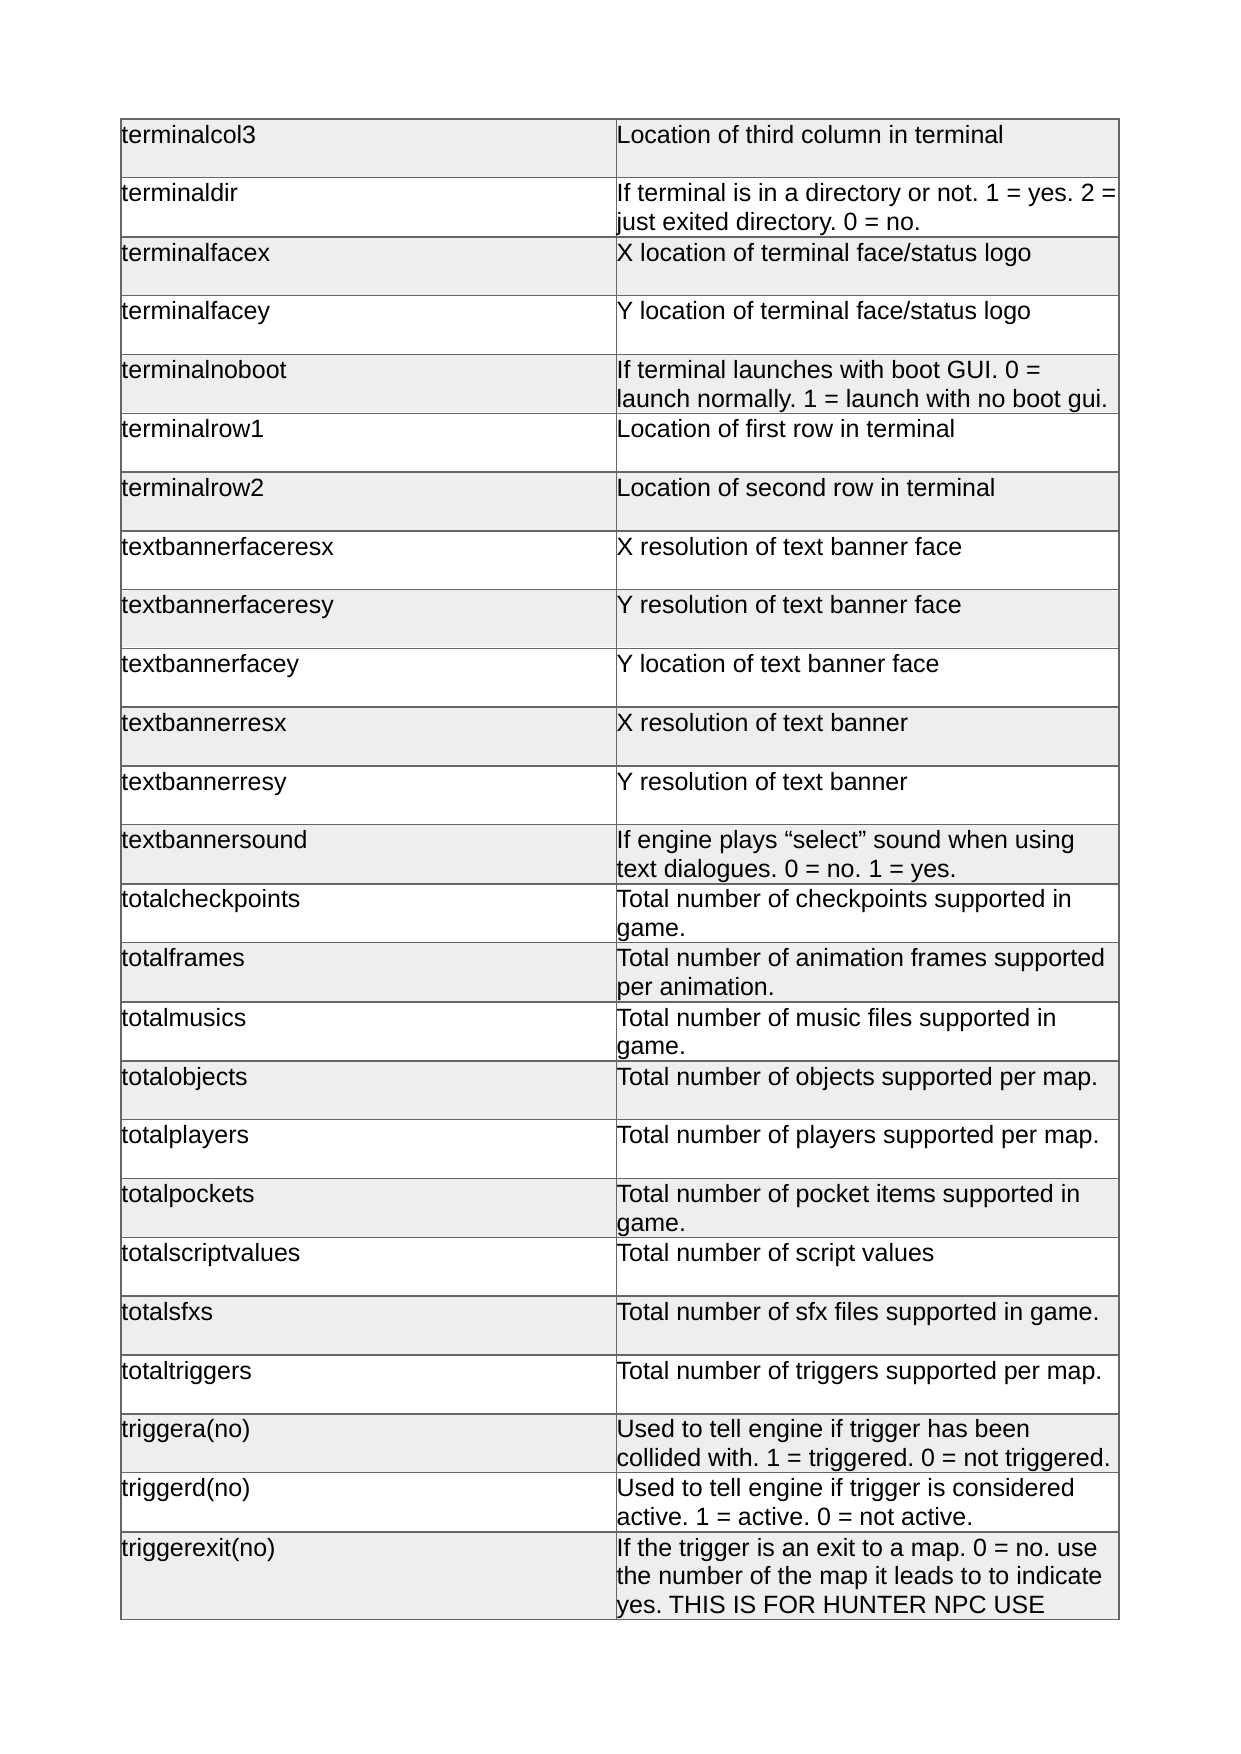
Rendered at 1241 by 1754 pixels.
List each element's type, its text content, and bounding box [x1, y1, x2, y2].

table_cell terminalcol3 [122, 120, 616, 177]
table_cell Location of third column in terminal [617, 120, 1118, 177]
table_cell terminalfacex [122, 238, 616, 295]
table_cell Total number of animation frames supported per animation. [617, 943, 1118, 1001]
table_cell terminalnoboot [122, 355, 616, 412]
table_cell If terminal is in a directory or not. 1 = yes. 2 = just exited directory. 0 = no. [617, 178, 1118, 236]
table_cell X resolution of text banner face [617, 532, 1118, 589]
table_cell Total number of pocket items supported in game. [617, 1179, 1118, 1237]
table_cell totaltriggers [122, 1356, 616, 1413]
table_cell textbannersound [122, 825, 616, 883]
table_cell Used to tell engine if trigger has been collided with. 1 = triggered. 0 = not triggered. [617, 1415, 1118, 1472]
table_cell Y resolution of text banner [617, 767, 1118, 824]
table_cell If engine plays “select” sound when using text dialogues. 0 = no. 1 = yes. [617, 825, 1118, 883]
table_cell triggera(no) [122, 1415, 616, 1472]
table_cell X location of terminal face/status logo [617, 238, 1118, 295]
table_cell totalobjects [122, 1062, 616, 1119]
table_cell textbannerfacey [122, 649, 616, 706]
table_cell totalframes [122, 943, 616, 1001]
table_cell Total number of triggers supported per map. [617, 1356, 1118, 1413]
table_cell Location of first row in terminal [617, 414, 1118, 471]
table_cell Y location of terminal face/status logo [617, 296, 1118, 353]
table_cell Total number of checkpoints supported in game. [617, 885, 1118, 942]
table_cell totalplayers [122, 1120, 616, 1177]
table_cell Total number of sfx files supported in game. [617, 1297, 1118, 1354]
table_cell totalmusics [122, 1003, 616, 1060]
table_cell If terminal launches with boot GUI. 0 = launch normally. 1 = launch with no boot gui. [617, 355, 1118, 412]
table_cell Used to tell engine if trigger is considered active. 1 = active. 0 = not active. [617, 1473, 1118, 1531]
table_cell textbannerfaceresx [122, 532, 616, 589]
table_cell totalpockets [122, 1179, 616, 1237]
table_cell terminalfacey [122, 296, 616, 353]
table_cell Total number of players supported per map. [617, 1120, 1118, 1177]
table_cell totalcheckpoints [122, 885, 616, 942]
table_cell Total number of objects supported per map. [617, 1062, 1118, 1119]
table_cell terminalrow1 [122, 414, 616, 471]
table_cell If the trigger is an exit to a map. 0 = no. use the number of the map it leads to to indicate yes. THIS IS FOR HUNTER NPC USE [617, 1533, 1118, 1619]
table_cell Y resolution of text banner face [617, 590, 1118, 647]
table_cell Y location of text banner face [617, 649, 1118, 706]
table_cell X resolution of text banner [617, 708, 1118, 765]
table_cell triggerexit(no) [122, 1533, 616, 1619]
table_cell Total number of music files supported in game. [617, 1003, 1118, 1060]
table_cell textbannerresy [122, 767, 616, 824]
table_cell terminaldir [122, 178, 616, 236]
table_cell textbannerresx [122, 708, 616, 765]
table_cell totalsfxs [122, 1297, 616, 1354]
table_cell triggerd(no) [122, 1473, 616, 1531]
table_cell terminalrow2 [122, 473, 616, 530]
table_cell totalscriptvalues [122, 1238, 616, 1295]
table_cell Location of second row in terminal [617, 473, 1118, 530]
table_cell textbannerfaceresy [122, 590, 616, 647]
table_cell Total number of script values [617, 1238, 1118, 1295]
